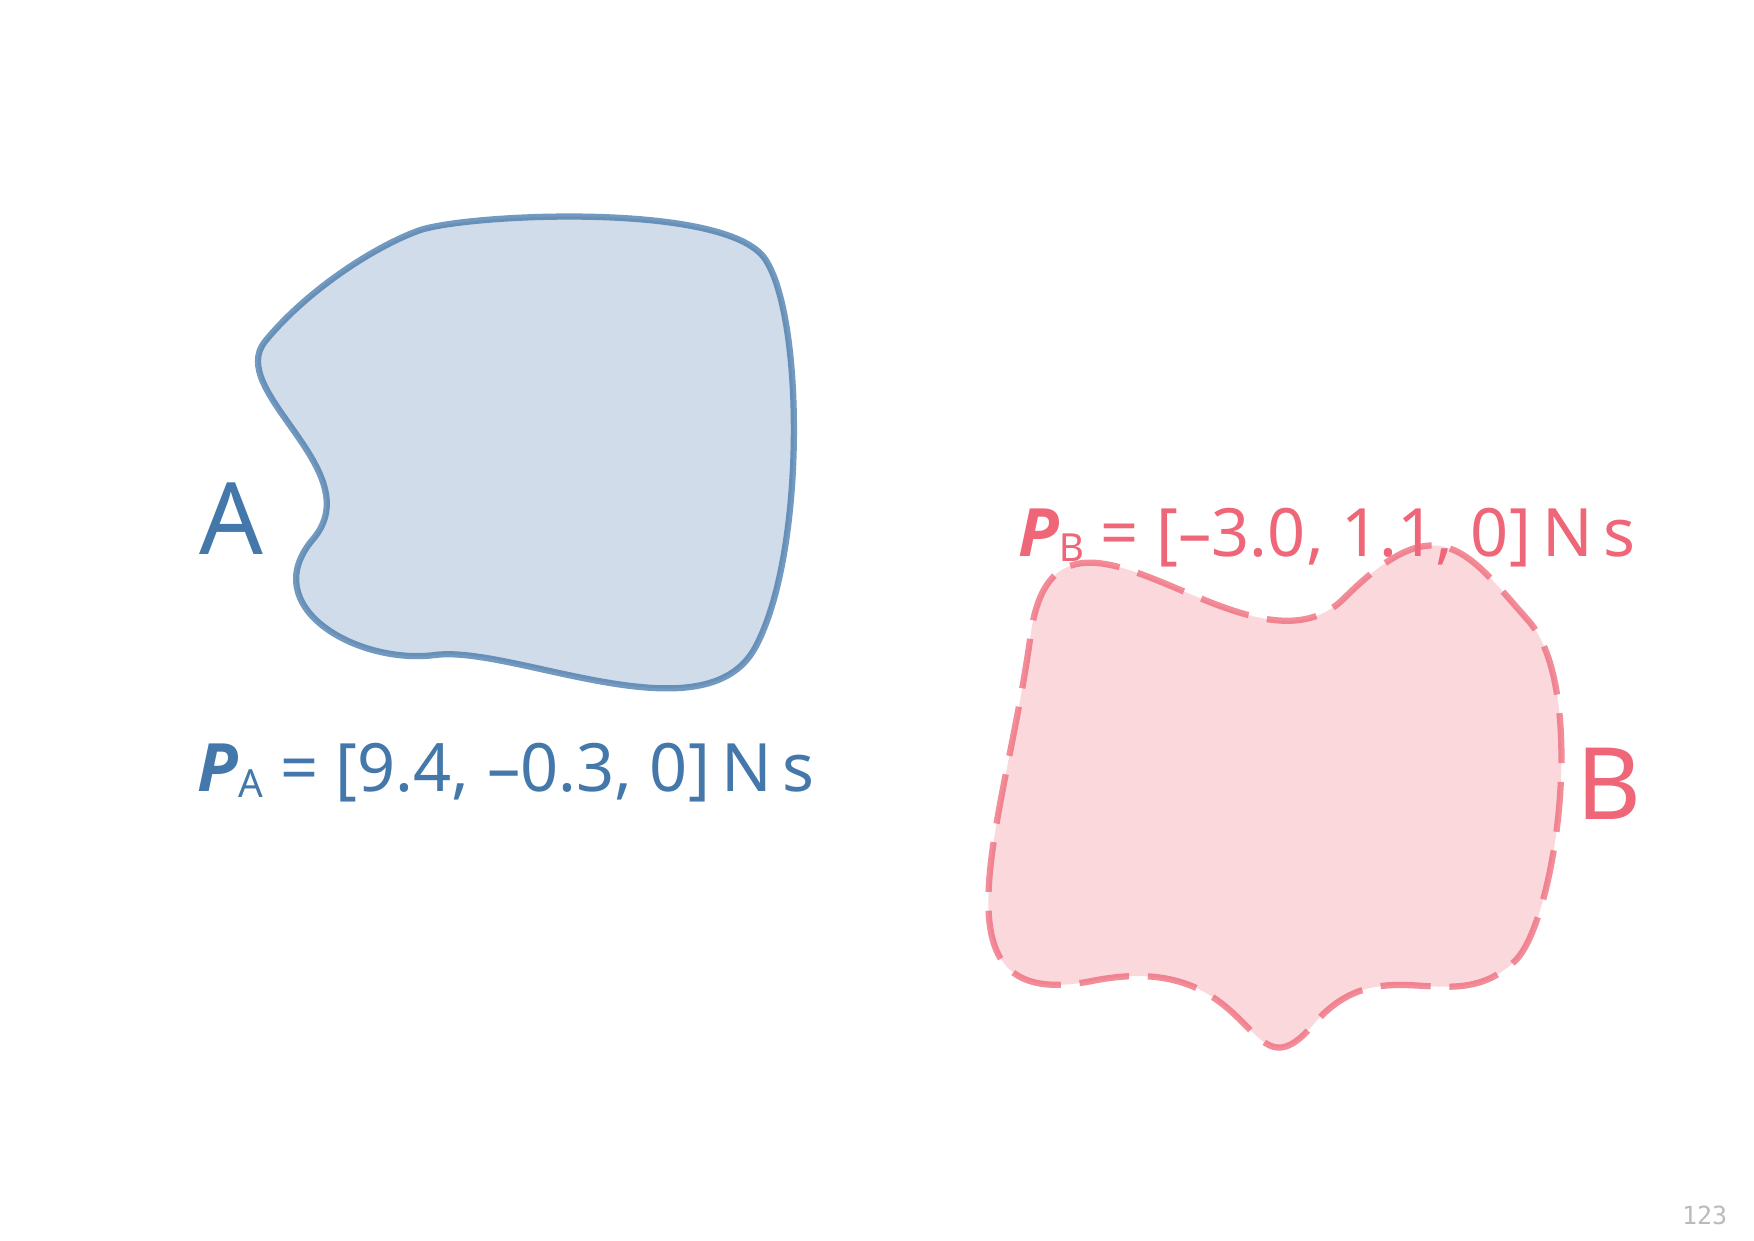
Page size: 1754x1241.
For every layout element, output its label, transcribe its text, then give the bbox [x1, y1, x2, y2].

text_box [257, 216, 794, 689]
text_box A [184, 440, 293, 555]
text_box [988, 557, 1562, 1048]
text_box B [1561, 704, 1653, 820]
text_box PA = [9.4, –0.3, 0] N s [182, 704, 808, 793]
text_box PB = [–3.0, 1.1, 0] N s [1003, 468, 1622, 557]
